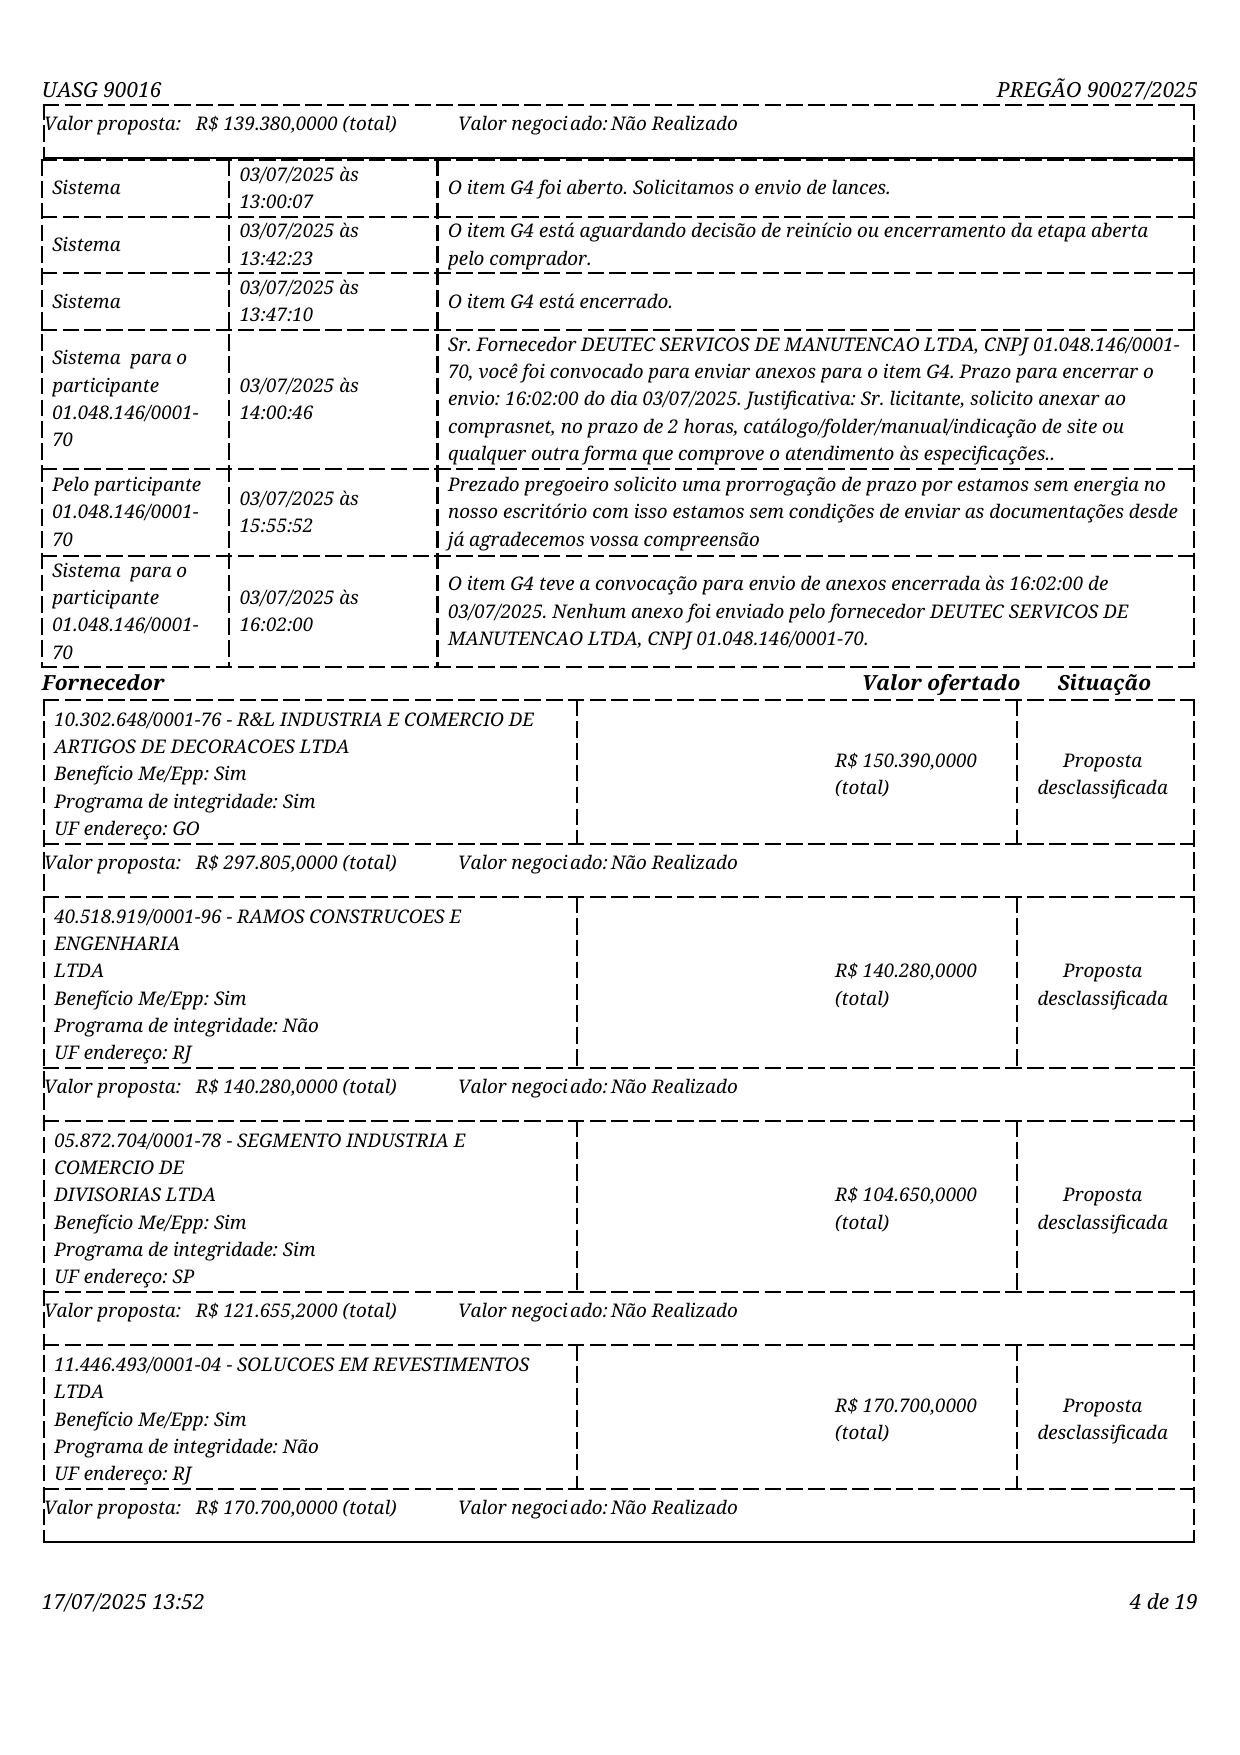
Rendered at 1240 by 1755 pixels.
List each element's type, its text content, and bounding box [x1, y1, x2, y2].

table_cell Pelo participante 01.048.146/0001-70 [42, 468, 229, 555]
table_cell [577, 1344, 835, 1488]
table_cell Valor proposta: R$ 121.655,2000 (total) Valor negoci [44, 1291, 577, 1344]
table_cell 03/07/2025 às 14:00:46 [229, 329, 437, 467]
table_cell Sistema para o participante 01.048.146/0001-70 [42, 329, 229, 467]
table_cell 03/07/2025 às 16:02:00 [229, 555, 437, 666]
table_header Proposta desclassificada [1017, 699, 1194, 842]
table_cell [1017, 843, 1194, 896]
table_header Sistema [42, 159, 229, 216]
table_cell 03/07/2025 às 15:55:52 [229, 468, 437, 555]
table_cell 40.518.919/0001-96 - RAMOS CONSTRUCOES E ENGENHARIA LTDA Benefício Me/Epp: Sim Programa de integridade: Não UF endereço: RJ [44, 896, 577, 1067]
table_cell Sistema [42, 272, 229, 329]
table_cell [835, 1067, 1017, 1120]
table_cell Proposta desclassificada [1017, 1120, 1194, 1291]
table_cell [1017, 1291, 1194, 1344]
table_cell [577, 896, 835, 1067]
table_header O item G4 foi aberto. Solicitamos o envio de lances. [438, 159, 1194, 216]
table_cell [1017, 1067, 1194, 1120]
table_cell [835, 1291, 1017, 1344]
table_cell R$ 104.650,0000 (total) [835, 1120, 1017, 1291]
table_header [577, 699, 835, 842]
table_cell [1017, 1488, 1194, 1541]
table_cell [835, 843, 1017, 896]
table_cell Valor proposta: R$ 140.280,0000 (total) Valor negoci [44, 1067, 577, 1120]
table_header 03/07/2025 às 13:00:07 [229, 159, 437, 216]
table_cell Sr. Fornecedor DEUTEC SERVICOS DE MANUTENCAO LTDA, CNPJ 01.048.146/0001-70, você foi convocado para enviar anexos para o item G4. Prazo para encerrar o envio: 16:02:00 do dia 03/07/2025. Justificativa: Sr. licitante, solicito anexar ao comprasnet, no prazo de 2 horas, catálogo/folder/manual/indicação de site ou qualquer outra forma que comprove o atendimento às especificações.. [438, 329, 1194, 467]
table_cell R$ 140.280,0000 (total) [835, 896, 1017, 1067]
table_cell Valor proposta: R$ 139.380,0000 (total) Valor negoci [44, 104, 577, 157]
table_cell O item G4 teve a convocação para envio de anexos encerrada às 16:02:00 de 03/07/2025. Nenhum anexo foi enviado pelo fornecedor DEUTEC SERVICOS DE MANUTENCAO LTDA, CNPJ 01.048.146/0001-70. [438, 555, 1194, 666]
table_cell [577, 1120, 835, 1291]
table_header 10.302.648/0001-76 - R&L INDUSTRIA E COMERCIO DE ARTIGOS DE DECORACOES LTDA Benefício Me/Epp: Sim Programa de integridade: Sim UF endereço: GO [44, 699, 577, 842]
table_cell ado: Não Realizado [577, 104, 835, 157]
table_cell [835, 1488, 1017, 1541]
table_cell ado: Não Realizado [577, 843, 835, 896]
table_cell 11.446.493/0001-04 - SOLUCOES EM REVESTIMENTOS LTDA Benefício Me/Epp: Sim Programa de integridade: Não UF endereço: RJ [44, 1344, 577, 1488]
table_cell Proposta desclassificada [1017, 896, 1194, 1067]
table_cell Proposta desclassificada [1017, 1344, 1194, 1488]
table_cell Sistema para o participante 01.048.146/0001-70 [42, 555, 229, 666]
table_cell 03/07/2025 às 13:42:23 [229, 216, 437, 272]
table_cell Valor proposta: R$ 297.805,0000 (total) Valor negoci [44, 843, 577, 896]
table_cell R$ 170.700,0000 (total) [835, 1344, 1017, 1488]
table_cell 03/07/2025 às 13:47:10 [229, 272, 437, 329]
table_cell O item G4 está aguardando decisão de reinício ou encerramento da etapa aberta pelo comprador. [438, 216, 1194, 272]
table_cell [835, 104, 1017, 157]
table_cell Prezado pregoeiro solicito uma prorrogação de prazo por estamos sem energia no nosso escritório com isso estamos sem condições de enviar as documentações desde já agradecemos vossa compreensão [438, 468, 1194, 555]
table_cell O item G4 está encerrado. [438, 272, 1194, 329]
table_cell [1017, 104, 1194, 157]
table_cell ado: Não Realizado [577, 1488, 835, 1541]
table_cell ado: Não Realizado [577, 1291, 835, 1344]
table_cell Sistema [42, 216, 229, 272]
table_cell Valor proposta: R$ 170.700,0000 (total) Valor negoci [44, 1488, 577, 1541]
text Fornecedor Valor ofertado Situação [42, 668, 1200, 697]
table_cell ado: Não Realizado [577, 1067, 835, 1120]
table_cell 05.872.704/0001-78 - SEGMENTO INDUSTRIA E COMERCIO DE DIVISORIAS LTDA Benefício Me/Epp: Sim Programa de integridade: Sim UF endereço: SP [44, 1120, 577, 1291]
table_header R$ 150.390,0000 (total) [835, 699, 1017, 842]
